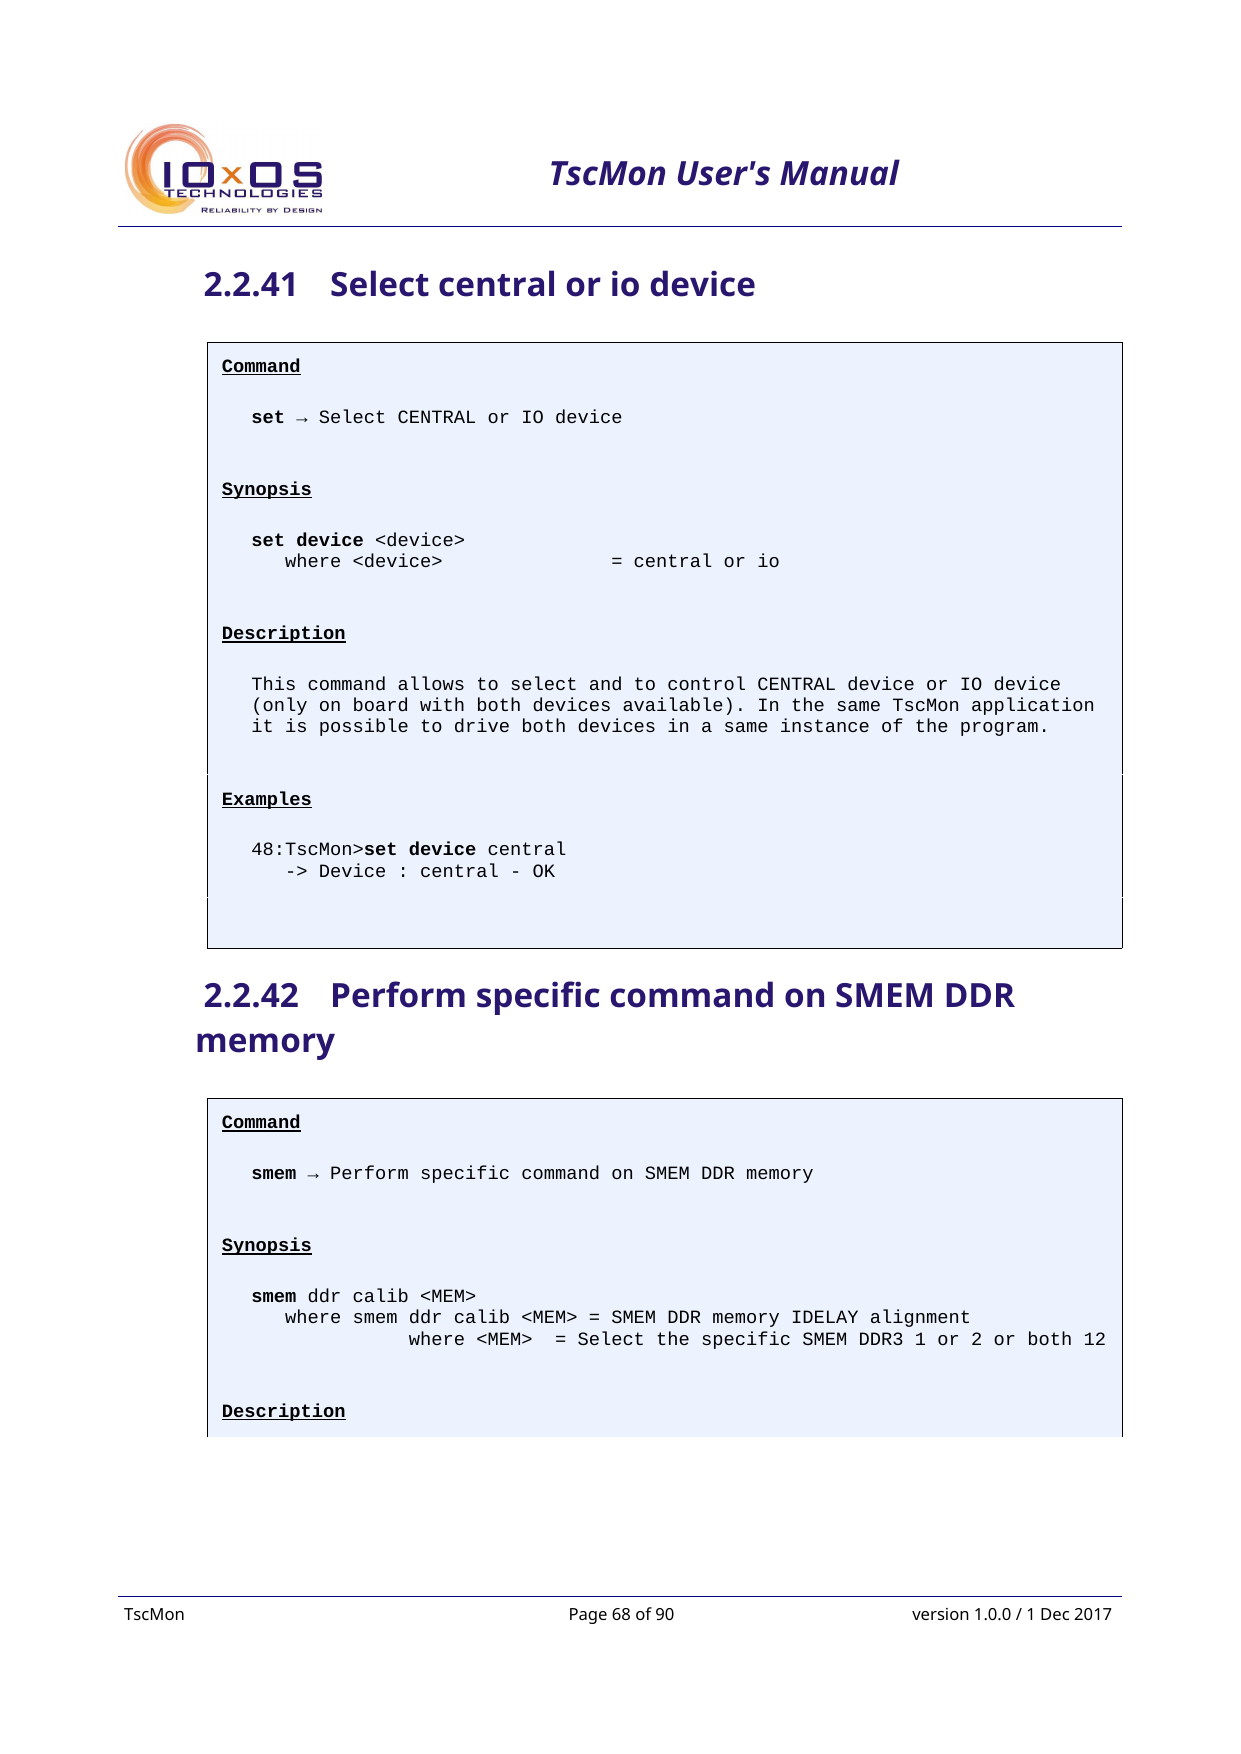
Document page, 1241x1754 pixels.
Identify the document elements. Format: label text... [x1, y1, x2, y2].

text set → Select CENTRAL or IO device [208, 393, 1122, 429]
subtitle Synopsis [208, 1221, 1122, 1272]
text set device <device> [208, 516, 1122, 552]
text -> Device : central - OK [208, 861, 1122, 897]
text Command [208, 343, 1122, 393]
text where <MEM> = Select the specific SMEM DDR3 1 or 2 or both 12 [208, 1329, 1122, 1351]
subtitle Examples [208, 774, 1122, 825]
text 48:TscMon>set device central [208, 825, 1122, 861]
picture [123, 123, 323, 217]
subtitle Description [208, 1387, 1122, 1437]
subtitle Perform specific command on SMEM DDR memory [195, 972, 1122, 1063]
text Command [208, 1099, 1122, 1149]
subtitle Select central or io device [195, 261, 1122, 306]
text where smem ddr calib <MEM> = SMEM DDR memory IDELAY alignment [208, 1308, 1122, 1329]
text This command allows to select and to control CENTRAL device or IO device (only on board with both devices available). In the same TscMon application it is possible to drive both devices in a same instance of the program. [208, 660, 1122, 738]
subtitle Description [208, 609, 1122, 660]
text smem → Perform specific command on SMEM DDR memory [208, 1149, 1122, 1185]
text where <device> = central or io [208, 552, 1122, 573]
subtitle Synopsis [208, 465, 1122, 516]
text smem ddr calib <MEM> [208, 1272, 1122, 1308]
